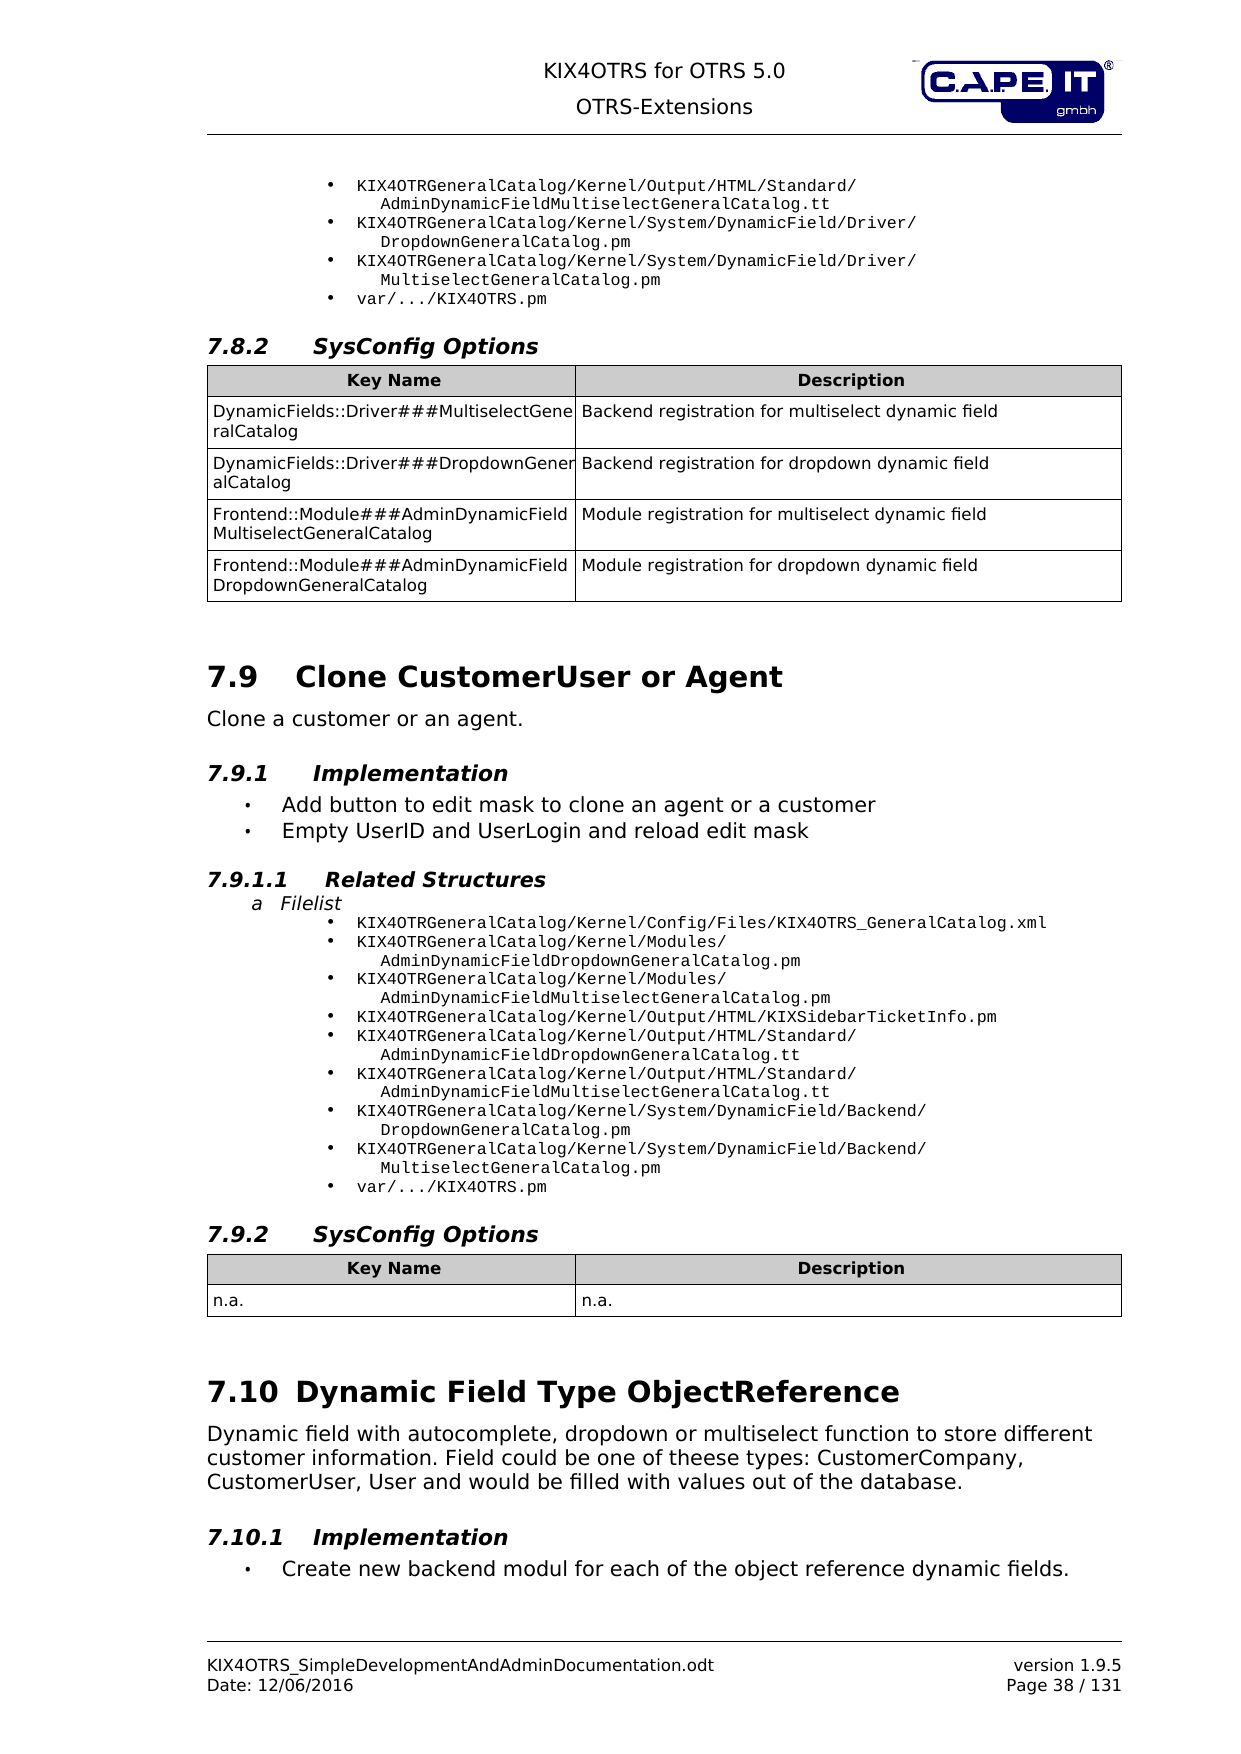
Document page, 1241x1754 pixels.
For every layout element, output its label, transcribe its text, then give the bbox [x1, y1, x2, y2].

subtitle Dynamic Field Type ObjectReference [207, 1375, 1122, 1409]
text Dynamic field with autocomplete, dropdown or multiselect function to store different customer information. Field could be one of theese types: CustomerCompany, CustomerUser, User and would be filled with values out of the database. [207, 1422, 1122, 1494]
subtitle KIX4OTRGeneralCatalog/Kernel/System/DynamicField/Backend/MultiselectGeneralCatalog.pm [327, 1141, 1122, 1178]
subtitle Clone CustomerUser or Agent [207, 660, 1122, 694]
table_header Description [576, 1255, 1121, 1284]
picture [921, 60, 1114, 123]
table_header Key Name [208, 1255, 575, 1284]
subtitle KIX4OTRGeneralCatalog/Kernel/Output/HTML/Standard/AdminDynamicFieldMultiselectGeneralCatalog.tt [327, 1065, 1122, 1103]
table_cell Module registration for multiselect dynamic field [576, 500, 1121, 550]
subtitle KIX4OTRGeneralCatalog/Kernel/Modules/AdminDynamicFieldDropdownGeneralCatalog.pm [327, 933, 1122, 971]
table_cell n.a. [208, 1285, 575, 1316]
subtitle KIX4OTRGeneralCatalog/Kernel/Output/HTML/KIXSidebarTicketInfo.pm [327, 1009, 1122, 1027]
subtitle KIX4OTRGeneralCatalog/Kernel/Output/HTML/Standard/AdminDynamicFieldDropdownGeneralCatalog.tt [327, 1027, 1122, 1065]
subtitle Implementation [207, 1525, 1122, 1550]
subtitle Related Structures [207, 868, 1122, 892]
table_cell Backend registration for multiselect dynamic field [576, 397, 1121, 447]
table_cell Frontend::Module###AdminDynamicFieldDropdownGeneralCatalog [208, 551, 575, 601]
subtitle var/.../KIX4OTRS.pm [327, 1178, 1122, 1197]
table_cell n.a. [576, 1285, 1121, 1316]
subtitle KIX4OTRGeneralCatalog/Kernel/Modules/AdminDynamicFieldMultiselectGeneralCatalog.pm [327, 971, 1122, 1009]
table_cell Module registration for dropdown dynamic field [576, 551, 1121, 601]
subtitle SysConfig Options [207, 1222, 1122, 1247]
subtitle SysConfig Options [207, 334, 1122, 359]
subtitle Filelist [251, 892, 1122, 914]
subtitle Implementation [207, 761, 1122, 787]
list Add button to edit mask to clone an agent or a customer [244, 793, 1122, 818]
table_cell DynamicFields::Driver###DropdownGeneralCatalog [208, 449, 575, 499]
subtitle KIX4OTRGeneralCatalog/Kernel/Config/Files/KIX4OTRS_GeneralCatalog.xml [327, 914, 1122, 933]
text Clone a customer or an agent. [207, 707, 1122, 731]
list Create new backend modul for each of the object reference dynamic fields. [244, 1556, 1122, 1582]
list Empty UserID and UserLogin and reload edit mask [244, 818, 1122, 844]
subtitle KIX4OTRGeneralCatalog/Kernel/System/DynamicField/Backend/DropdownGeneralCatalog.pm [327, 1103, 1122, 1141]
table_header Key Name [208, 366, 575, 396]
table_cell Frontend::Module###AdminDynamicFieldMultiselectGeneralCatalog [208, 500, 575, 550]
table_cell Backend registration for dropdown dynamic field [576, 449, 1121, 499]
table_header Description [576, 366, 1121, 396]
subtitle KIX4OTRGeneralCatalog/Kernel/System/DynamicField/Driver/DropdownGeneralCatalog.pm [327, 215, 1122, 252]
subtitle var/.../KIX4OTRS.pm [327, 290, 1122, 309]
subtitle KIX4OTRGeneralCatalog/Kernel/Output/HTML/Standard/AdminDynamicFieldMultiselectGeneralCatalog.tt [327, 177, 1122, 215]
subtitle KIX4OTRGeneralCatalog/Kernel/System/DynamicField/Driver/MultiselectGeneralCatalog.pm [327, 252, 1122, 290]
table_cell DynamicFields::Driver###MultiselectGeneralCatalog [208, 397, 575, 447]
